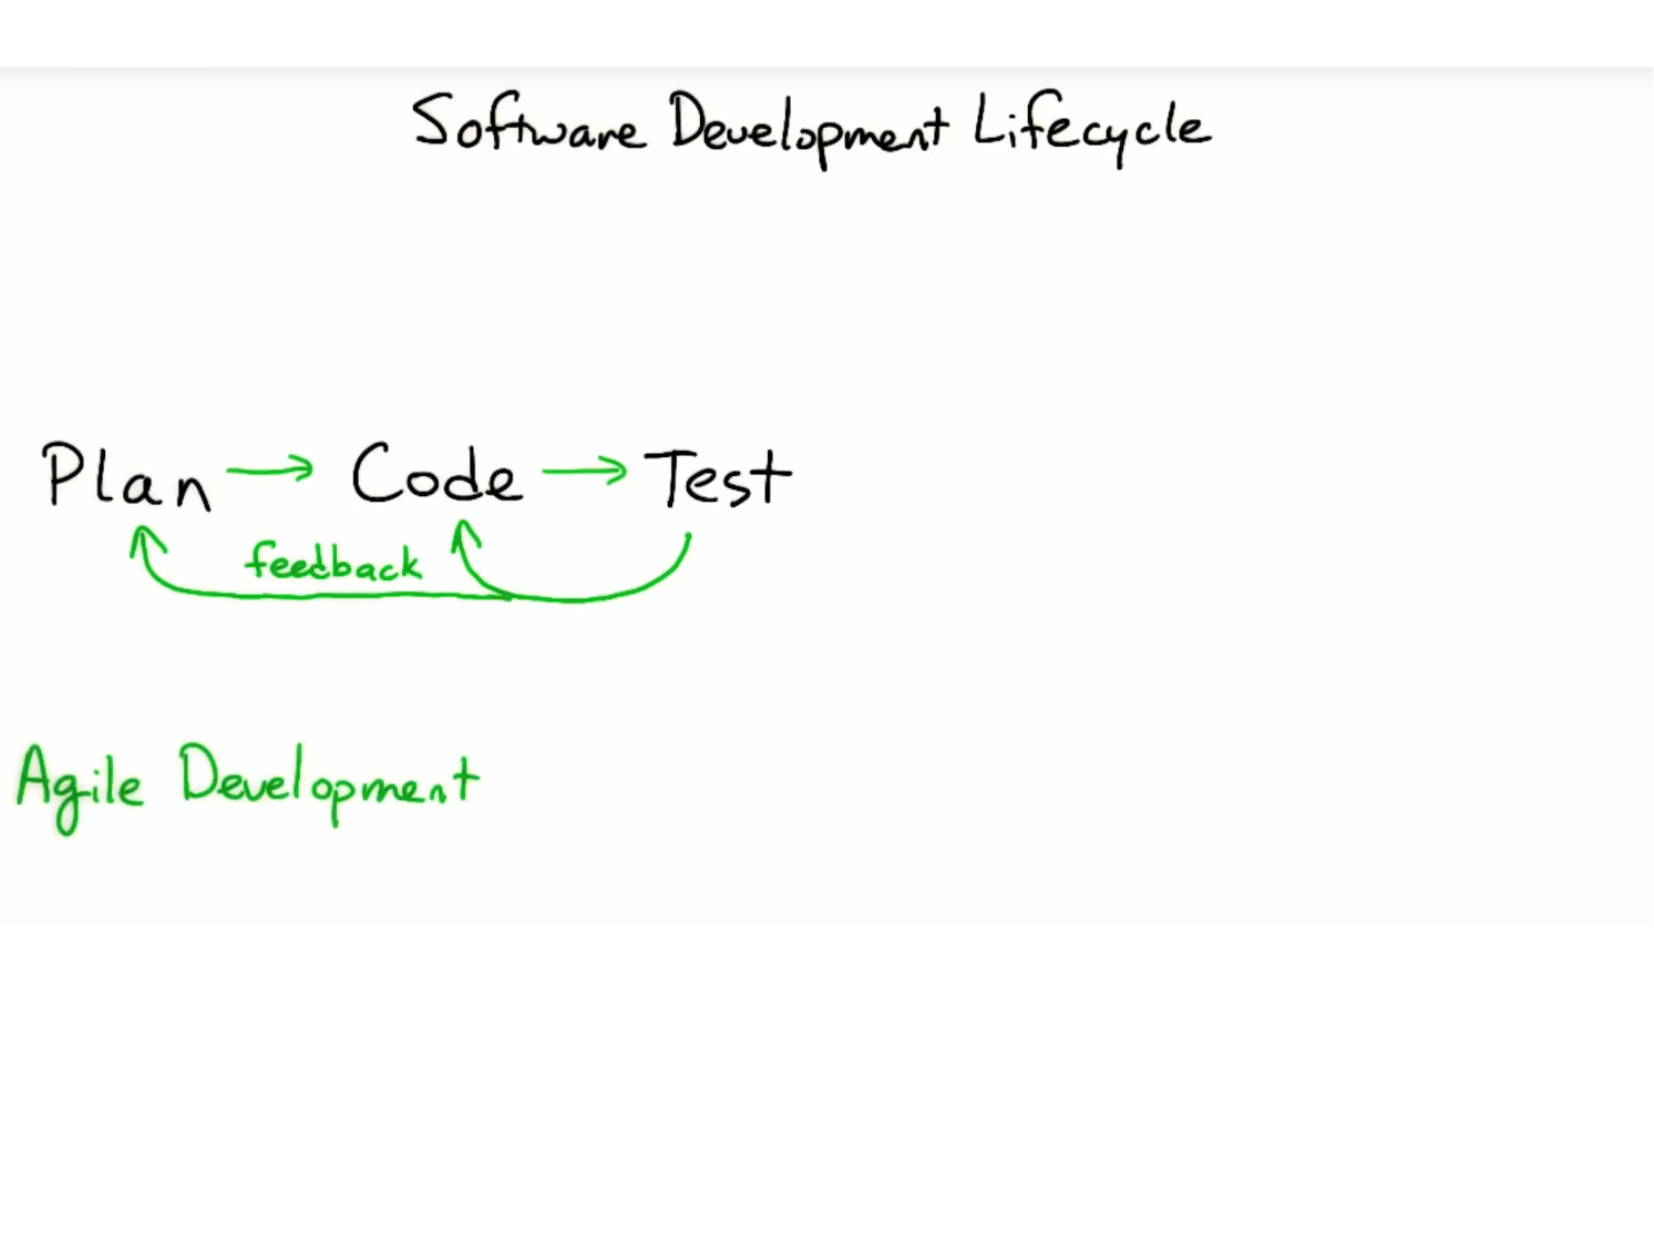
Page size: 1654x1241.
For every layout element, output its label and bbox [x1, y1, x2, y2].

picture [0, 67, 1654, 923]
